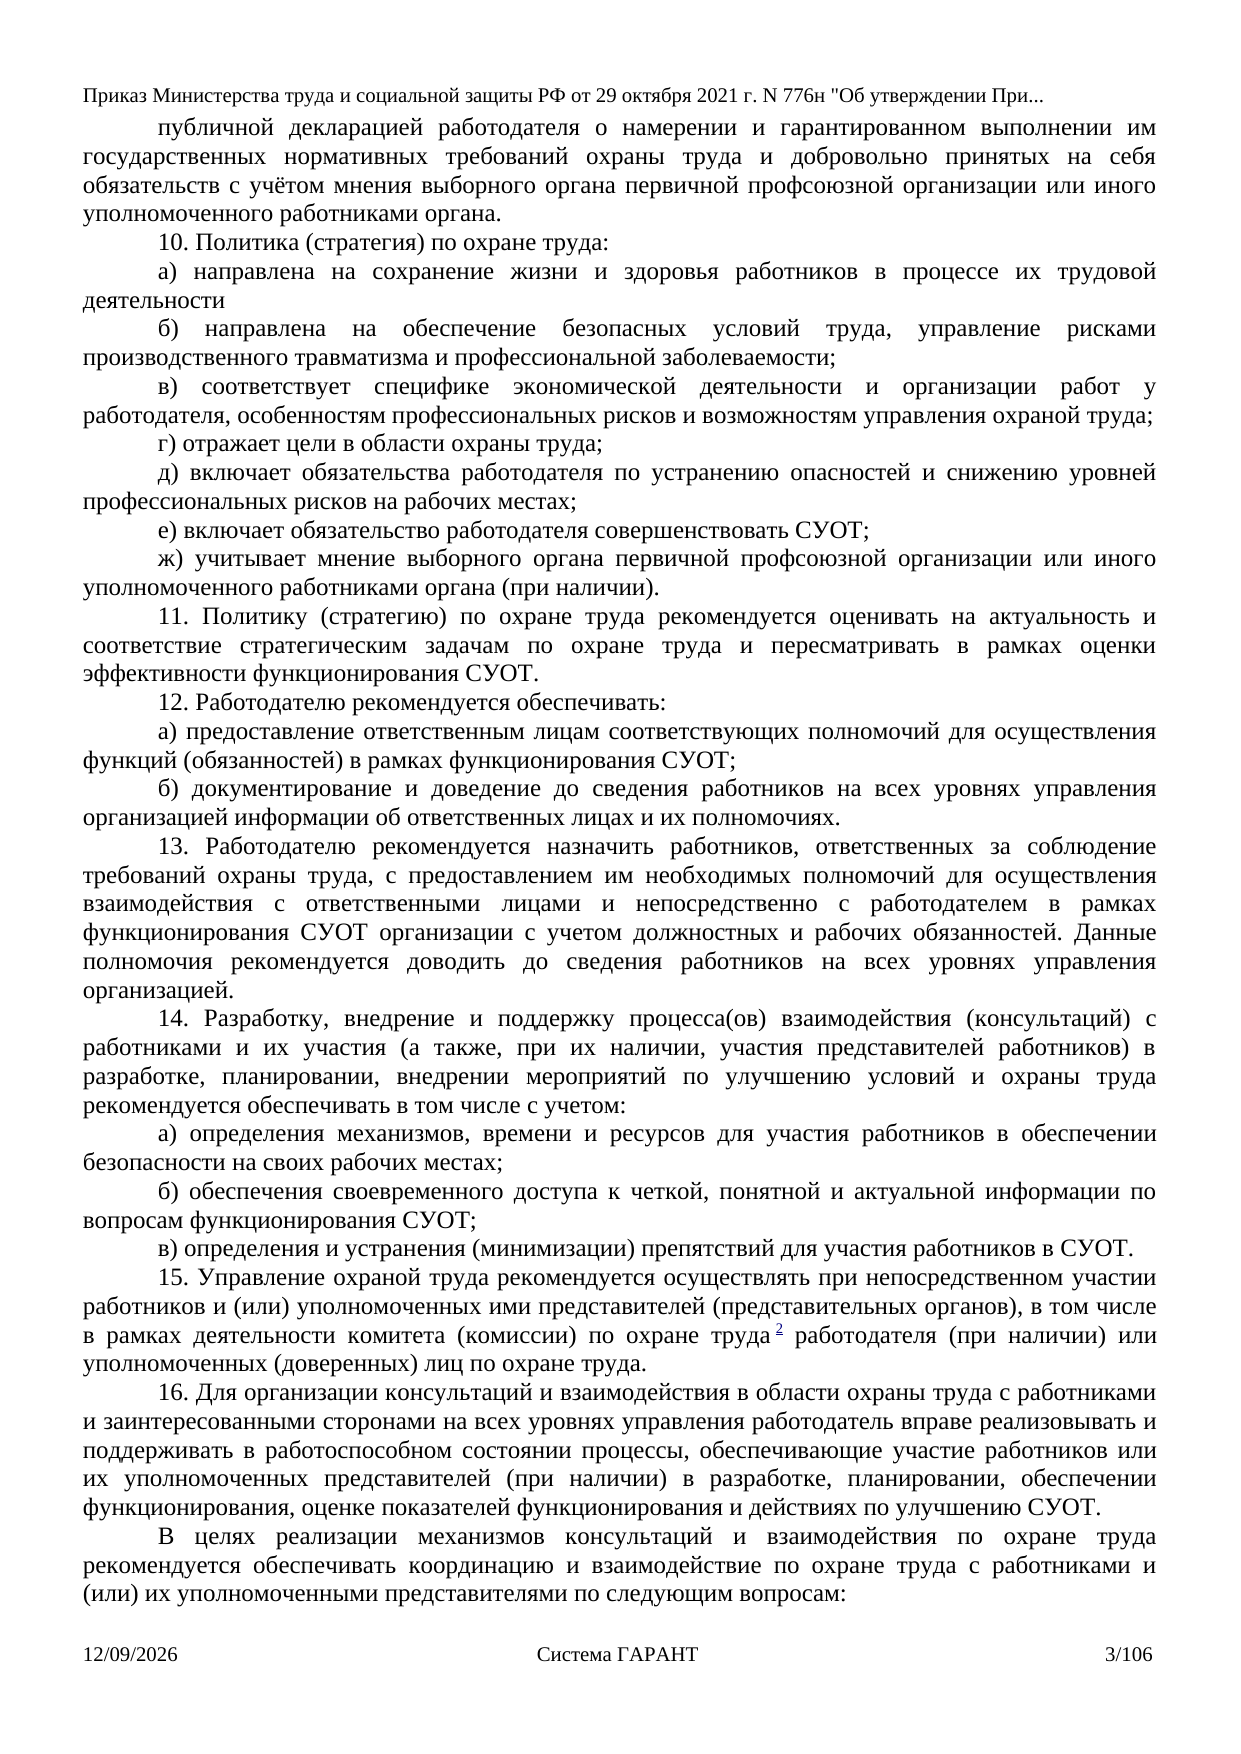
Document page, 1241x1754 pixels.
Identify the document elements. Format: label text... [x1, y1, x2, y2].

text в) определения и устранения (минимизации) препятствий для участия работников в СУОТ. [83, 1233, 1157, 1262]
text б) обеспечения своевременного доступа к четкой, понятной и актуальной информации по вопросам функционирования СУОТ; [83, 1176, 1157, 1233]
text е) включает обязательство работодателя совершенствовать СУОТ; [83, 515, 1157, 543]
text ж) учитывает мнение выборного органа первичной профсоюзной организации или иного уполномоченного работниками органа (при наличии). [83, 543, 1157, 601]
text б) направлена на обеспечение безопасных условий труда, управление рисками производственного травматизма и профессиональной заболеваемости; [83, 313, 1157, 371]
text 15. Управление охраной труда рекомендуется осуществлять при непосредственном участии работников и (или) уполномоченных ими представителей (представительных органов), в том числе в рамках деятельности комитета (комиссии) по охране труда 2 работодателя (при наличии) или уполномоченных (доверенных) лиц по охране труда. [83, 1262, 1157, 1377]
text а) предоставление ответственным лицам соответствующих полномочий для осуществления функций (обязанностей) в рамках функционирования СУОТ; [83, 716, 1157, 773]
text 14. Разработку, внедрение и поддержку процесса(ов) взаимодействия (консультаций) с работниками и их участия (а также, при их наличии, участия представителей работников) в разработке, планировании, внедрении мероприятий по улучшению условий и охраны труда рекомендуется обеспечивать в том числе с учетом: [83, 1003, 1157, 1118]
text б) документирование и доведение до сведения работников на всех уровнях управления организацией информации об ответственных лицах и их полномочиях. [83, 773, 1157, 831]
text г) отражает цели в области охраны труда; [83, 428, 1157, 457]
text д) включает обязательства работодателя по устранению опасностей и снижению уровней профессиональных рисков на рабочих местах; [83, 457, 1157, 515]
text В целях реализации механизмов консультаций и взаимодействия по охране труда рекомендуется обеспечивать координацию и взаимодействие по охране труда с работниками и (или) их уполномоченными представителями по следующим вопросам: [83, 1521, 1157, 1607]
text а) определения механизмов, времени и ресурсов для участия работников в обеспечении безопасности на своих рабочих местах; [83, 1118, 1157, 1176]
text 12. Работодателю рекомендуется обеспечивать: [83, 687, 1157, 716]
text публичной декларацией работодателя о намерении и гарантированном выполнении им государственных нормативных требований охраны труда и добровольно принятых на себя обязательств с учётом мнения выборного органа первичной профсоюзной организации или иного уполномоченного работниками органа. [83, 112, 1157, 227]
text 13. Работодателю рекомендуется назначить работников, ответственных за соблюдение требований охраны труда, с предоставлением им необходимых полномочий для осуществления взаимодействия с ответственными лицами и непосредственно с работодателем в рамках функционирования СУОТ организации с учетом должностных и рабочих обязанностей. Данные полномочия рекомендуется доводить до сведения работников на всех уровнях управления организацией. [83, 831, 1157, 1003]
text 11. Политику (стратегию) по охране труда рекомендуется оценивать на актуальность и соответствие стратегическим задачам по охране труда и пересматривать в рамках оценки эффективности функционирования СУОТ. [83, 601, 1157, 687]
text а) направлена на сохранение жизни и здоровья работников в процессе их трудовой деятельности [83, 256, 1157, 313]
text 16. Для организации консультаций и взаимодействия в области охраны труда с работниками и заинтересованными сторонами на всех уровнях управления работодатель вправе реализовывать и поддерживать в работоспособном состоянии процессы, обеспечивающие участие работников или их уполномоченных представителей (при наличии) в разработке, планировании, обеспечении функционирования, оценке показателей функционирования и действиях по улучшению СУОТ. [83, 1377, 1157, 1521]
text в) соответствует специфике экономической деятельности и организации работ у работодателя, особенностям профессиональных рисков и возможностям управления охраной труда; [83, 371, 1157, 428]
text 10. Политика (стратегия) по охране труда: [83, 227, 1157, 256]
